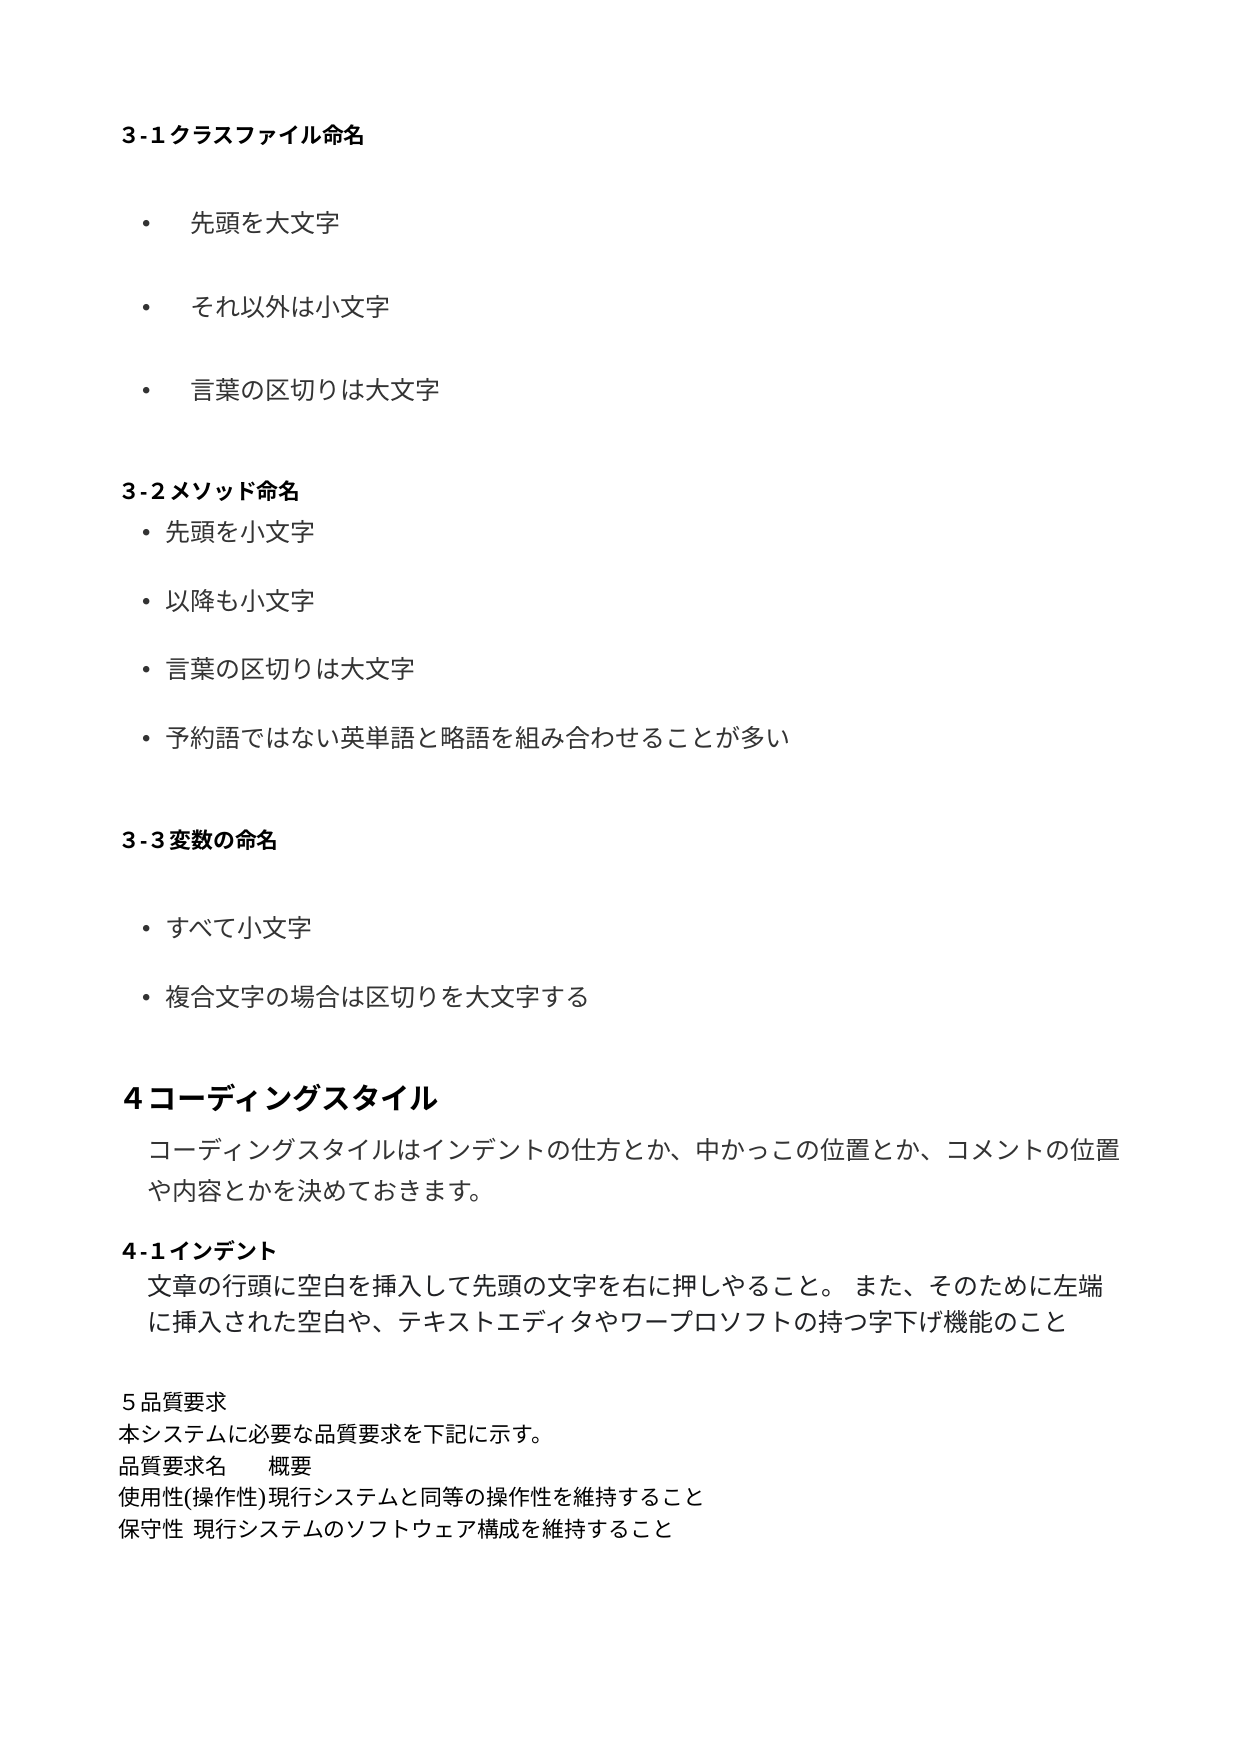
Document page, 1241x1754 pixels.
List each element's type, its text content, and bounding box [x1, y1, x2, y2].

text ５品質要求 [118, 1385, 1122, 1417]
subtitle ４コーディングスタイル [118, 1075, 1122, 1118]
text 品質要求名 概要 [118, 1449, 1122, 1480]
list 以降も小文字 [142, 581, 1122, 617]
subtitle ３-３変数の命名 [118, 823, 1122, 854]
subtitle ４-１インデント [118, 1234, 1122, 1266]
text 使用性(操作性) 現行システムと同等の操作性を維持すること [118, 1480, 1122, 1512]
list それ以外は小文字 [142, 287, 1122, 323]
list 先頭を大文字 [142, 204, 1122, 240]
list 言葉の区切りは大文字 [142, 371, 1122, 407]
text コーディングスタイルはインデントの仕方とか、中かっこの位置とか、コメントの位置や内容とかを決めておきます。 [148, 1130, 1122, 1208]
list すべて小文字 [142, 908, 1122, 944]
list 言葉の区切りは大文字 [142, 650, 1122, 686]
subtitle ３-１クラスファイル命名 [118, 118, 1122, 150]
list 先頭を小文字 [142, 512, 1122, 548]
text 文章の行頭に空白を挿入して先頭の文字を右に押しやること。 また、そのために左端に挿入された空白や、テキストエディタやワープロソフトの持つ字下げ機能のこと [148, 1272, 1122, 1337]
text 保守性 現行システムのソフトウェア構成を維持すること [118, 1512, 1122, 1544]
text 本システムに必要な品質要求を下記に示す。 [118, 1417, 1122, 1449]
list 予約語ではない英単語と略語を組み合わせることが多い [142, 719, 1122, 755]
list 複合文字の場合は区切りを大文字する [142, 977, 1122, 1013]
subtitle ３-２メソッド命名 [118, 474, 1122, 506]
